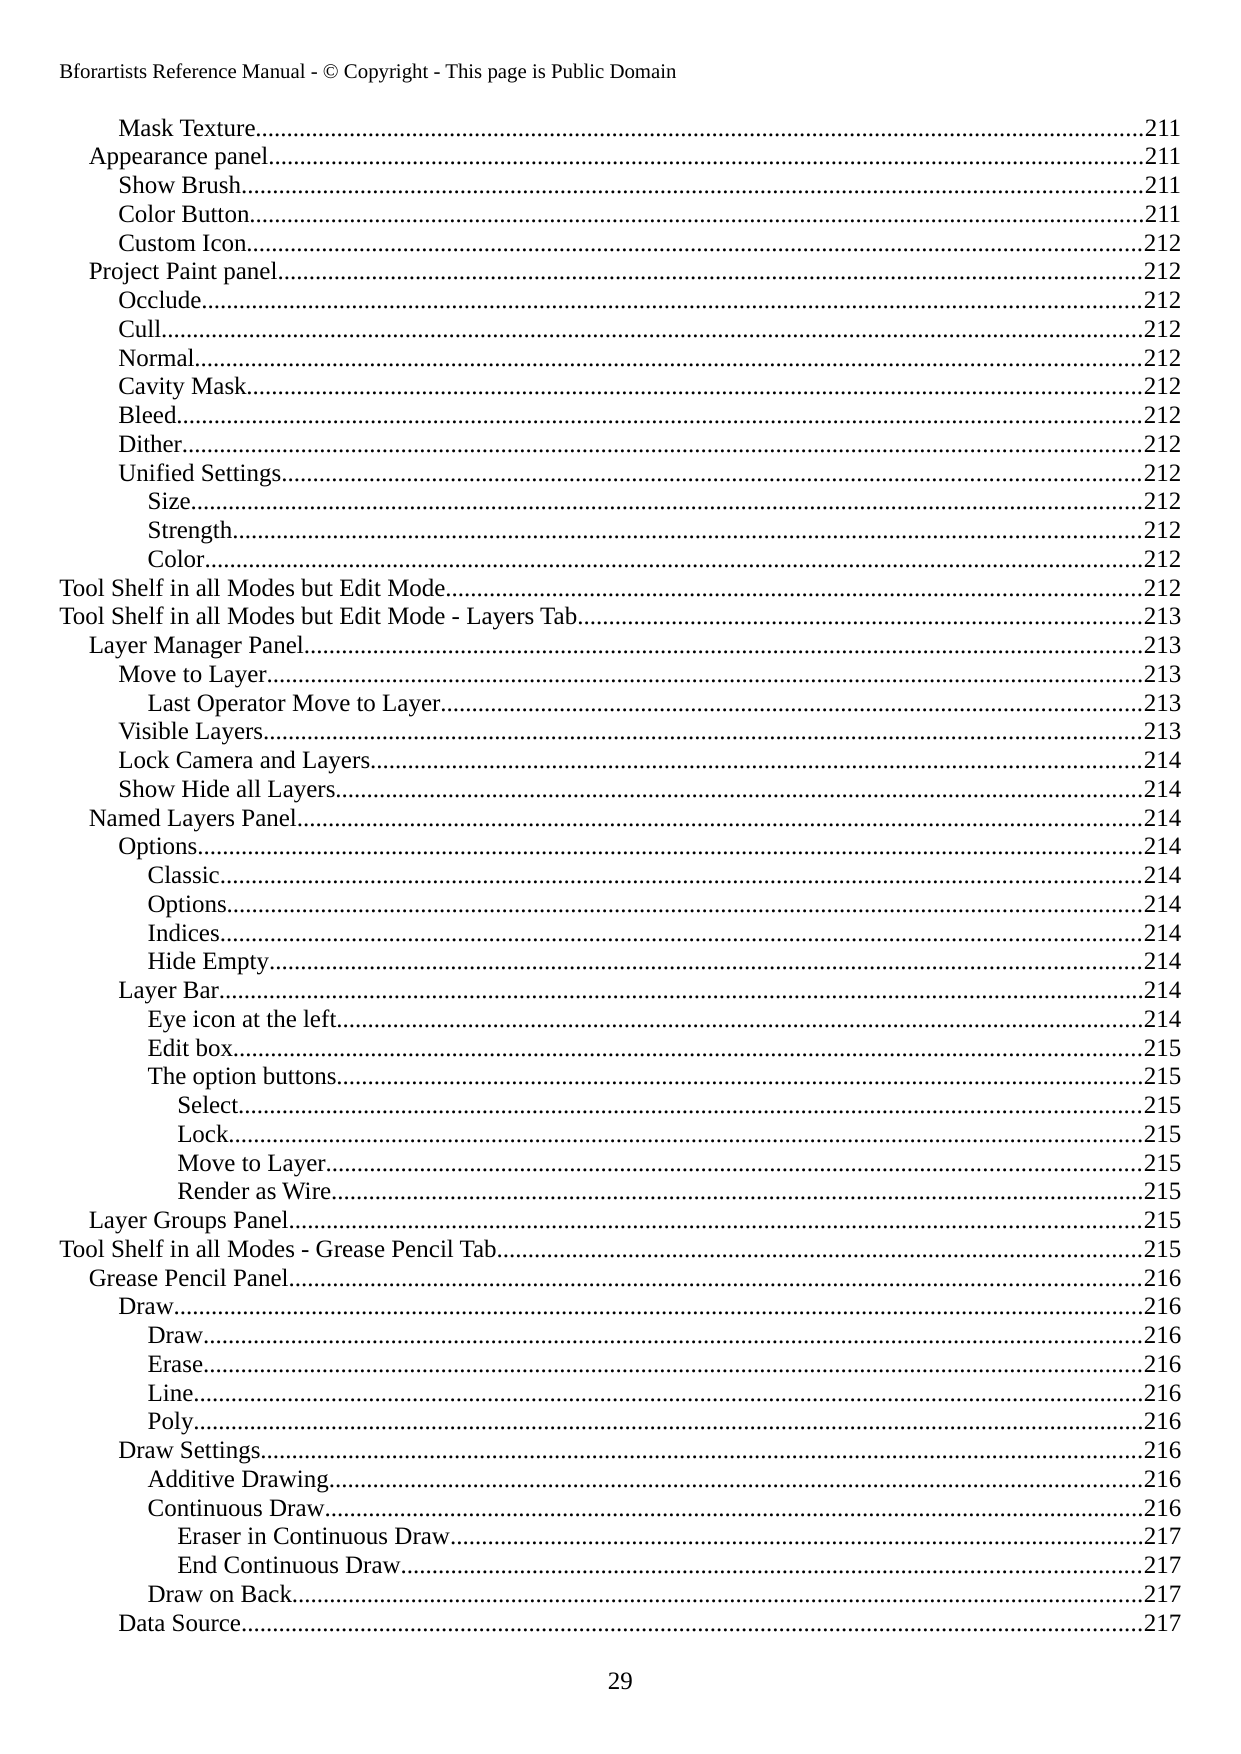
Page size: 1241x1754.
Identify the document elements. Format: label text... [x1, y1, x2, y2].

text Poly 216 [147, 1406, 1181, 1435]
text Dither 212 [118, 429, 1181, 458]
text Move to Layer 215 [177, 1148, 1181, 1176]
text Hide Empty 214 [147, 946, 1181, 975]
text Options 214 [118, 831, 1181, 860]
text Last Operator Move to Layer 213 [147, 688, 1181, 716]
text Draw 216 [118, 1291, 1181, 1320]
text Unified Settings 212 [118, 458, 1181, 486]
text Mask Texture 211 [118, 113, 1181, 141]
text Cull 212 [118, 314, 1181, 343]
text Draw 216 [147, 1320, 1181, 1349]
text Continuous Draw 216 [147, 1493, 1181, 1521]
text Named Layers Panel 214 [88, 803, 1181, 831]
text Select 215 [177, 1090, 1181, 1119]
text Lock Camera and Layers 214 [118, 745, 1181, 774]
text Erase 216 [147, 1349, 1181, 1378]
text Visible Layers 213 [118, 716, 1181, 745]
text Data Source 217 [118, 1608, 1181, 1636]
text Classic 214 [147, 860, 1181, 889]
text Edit box 215 [147, 1033, 1181, 1061]
text Eraser in Continuous Draw 217 [177, 1521, 1181, 1550]
text Line 216 [147, 1378, 1181, 1406]
text Draw Settings 216 [118, 1435, 1181, 1464]
text Cavity Mask 212 [118, 371, 1181, 400]
text Grease Pencil Panel 216 [88, 1263, 1181, 1291]
text Bleed 212 [118, 400, 1181, 429]
text Lock 215 [177, 1119, 1181, 1148]
text Occlude 212 [118, 285, 1181, 314]
text Indices 214 [147, 918, 1181, 946]
text Layer Groups Panel 215 [88, 1205, 1181, 1234]
text Tool Shelf in all Modes but Edit Mode - Layers Tab 213 [59, 601, 1181, 630]
text Normal 212 [118, 343, 1181, 371]
text Project Paint panel 212 [88, 256, 1181, 285]
text Color Button 211 [118, 199, 1181, 228]
text Render as Wire 215 [177, 1176, 1181, 1205]
text Draw on Back 217 [147, 1579, 1181, 1608]
text Layer Bar 214 [118, 975, 1181, 1004]
text Custom Icon 212 [118, 228, 1181, 256]
text Show Brush 211 [118, 170, 1181, 199]
text Size 212 [147, 486, 1181, 515]
text End Continuous Draw 217 [177, 1550, 1181, 1579]
text Eye icon at the left 214 [147, 1004, 1181, 1033]
text Options 214 [147, 889, 1181, 918]
text The option buttons 215 [147, 1061, 1181, 1090]
text Additive Drawing 216 [147, 1464, 1181, 1493]
text Layer Manager Panel 213 [88, 630, 1181, 659]
text Strength 212 [147, 515, 1181, 544]
text Move to Layer 213 [118, 659, 1181, 688]
text Color 212 [147, 544, 1181, 573]
text Show Hide all Layers 214 [118, 774, 1181, 803]
text Tool Shelf in all Modes but Edit Mode 212 [59, 573, 1181, 601]
text Appearance panel 211 [88, 141, 1181, 170]
text Tool Shelf in all Modes - Grease Pencil Tab 215 [59, 1234, 1181, 1263]
